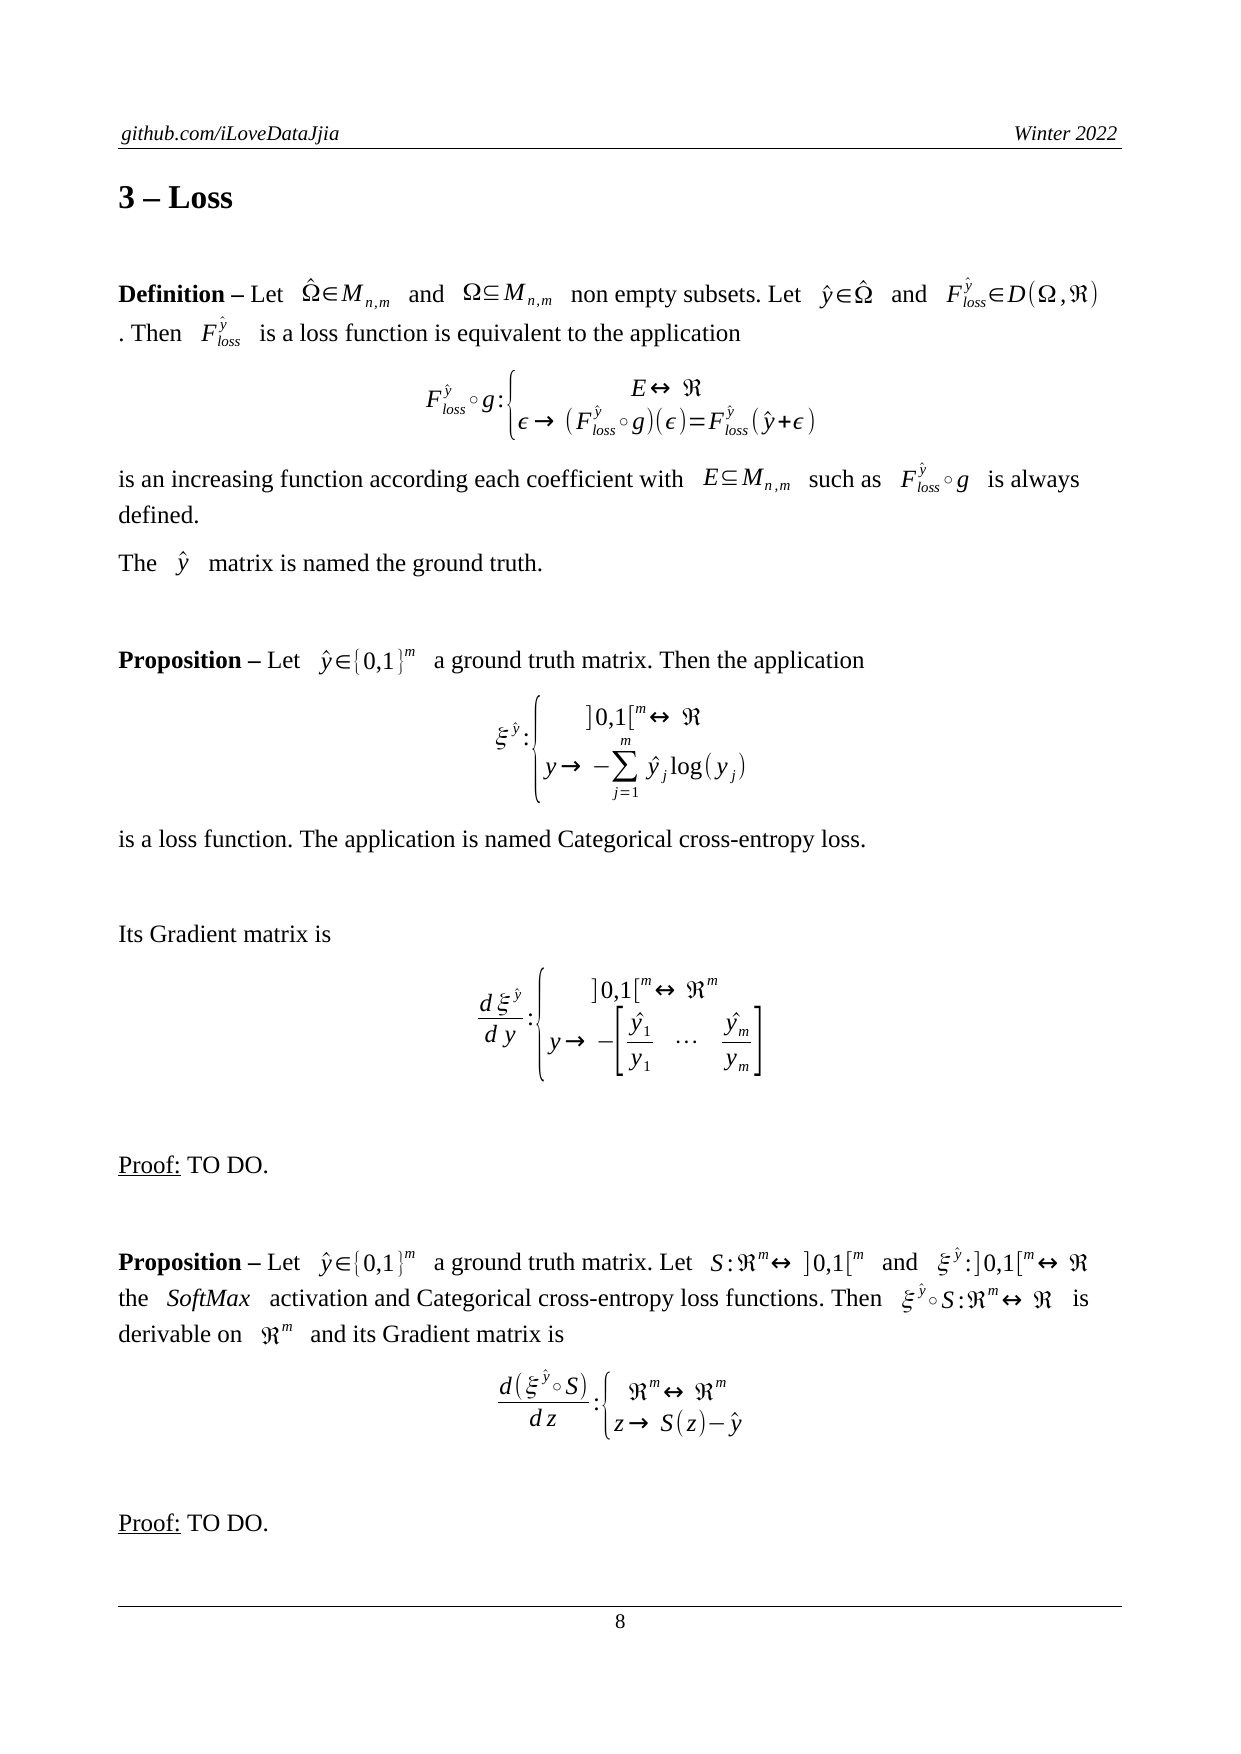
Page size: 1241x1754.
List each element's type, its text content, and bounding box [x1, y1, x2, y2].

subtitle 3 – Loss [118, 178, 1122, 216]
text Proposition – Leta ground truth matrix. Then the application [118, 643, 1122, 676]
text Its Gradient matrix is [118, 919, 1122, 948]
text is a loss function. The application is named Categorical cross-entropy loss. [118, 824, 1122, 853]
text Proposition – Leta ground truth matrix. Letandtheactivation and Categorical cross-entropy loss functions. Thenis derivable onand its Gradient matrix is [118, 1245, 1122, 1349]
text Proof: TO DO. [118, 1508, 1122, 1537]
text is an increasing function according each coefficient withsuch asis always defined. [118, 461, 1122, 529]
text Proof: TO DO. [118, 1150, 1122, 1179]
text Thematrix is named the ground truth. [118, 548, 1122, 576]
text Definition – Letandnon empty subsets. Letand. Thenis a loss function is equivalent to the application [118, 276, 1122, 350]
